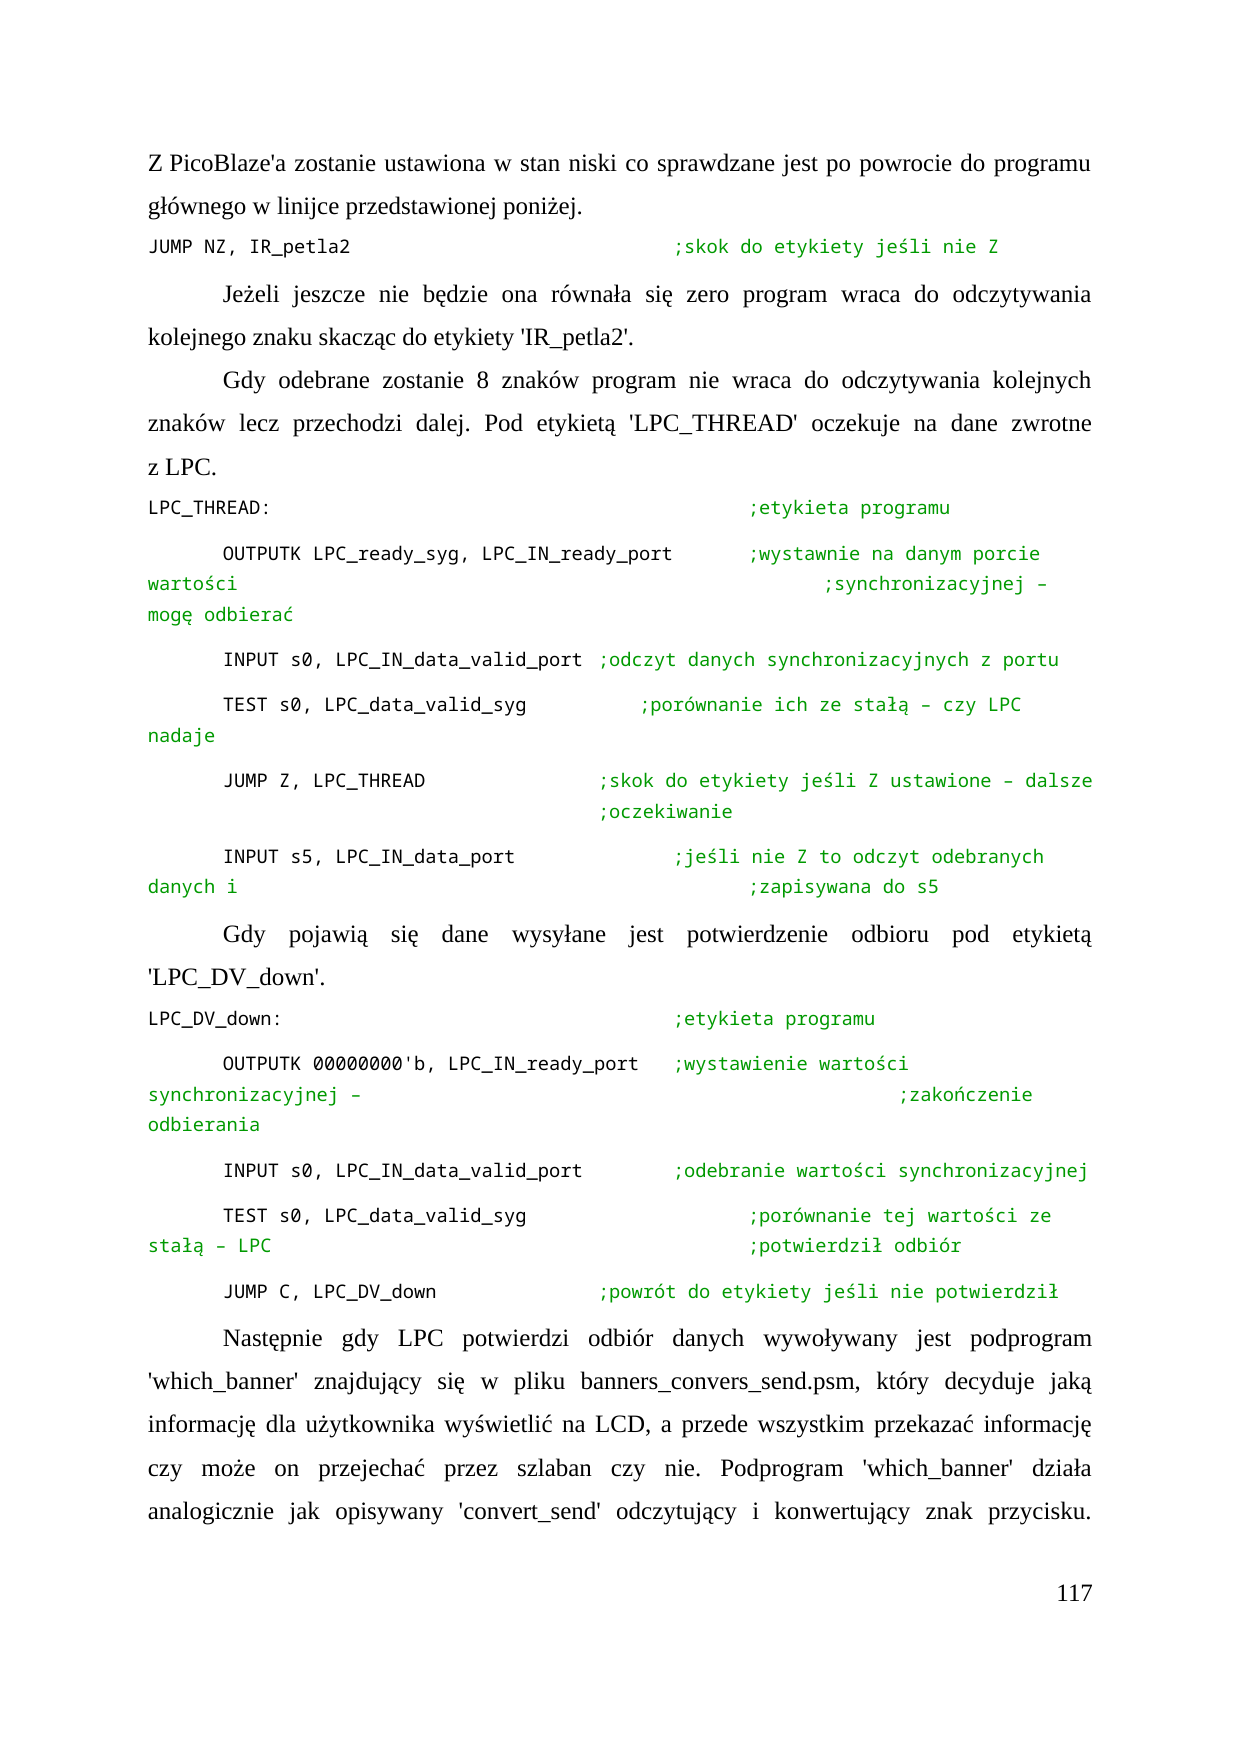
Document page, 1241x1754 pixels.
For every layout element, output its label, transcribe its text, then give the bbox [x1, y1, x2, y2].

text Następnie gdy LPC potwierdzi odbiór danych wywoływany jest podprogram 'which_banner' znajdujący się w pliku banners_convers_send.psm, który decyduje jaką informację dla użytkownika wyświetlić na LCD, a przede wszystkim przekazać informację czy może on przejechać przez szlaban czy nie. Podprogram 'which_banner' działa analogicznie jak opisywany 'convert_send' odczytujący i konwertujący znak przycisku. [148, 1323, 1093, 1524]
text INPUT s0, LPC_IN_data_valid_port ;odebranie wartości synchronizacyjnej [148, 1157, 1093, 1182]
text Gdy odebrane zostanie 8 znaków program nie wraca do odczytywania kolejnych znaków lecz przechodzi dalej. Pod etykietą 'LPC_THREAD' oczekuje na dane zwrotne z LPC. [148, 365, 1093, 480]
text INPUT s5, LPC_IN_data_port ;jeśli nie Z to odczyt odebranych danych i ;zapisywana do s5 [148, 843, 1093, 899]
text Gdy pojawią się dane wysyłane jest potwierdzenie odbioru pod etykietą 'LPC_DV_down'. [148, 919, 1093, 991]
text JUMP Z, LPC_THREAD ;skok do etykiety jeśli Z ustawione – dalsze ;oczekiwanie [148, 767, 1093, 823]
text INPUT s0, LPC_IN_data_valid_port ;odczyt danych synchronizacyjnych z portu [148, 646, 1093, 672]
text JUMP C, LPC_DV_down ;powrót do etykiety jeśli nie potwierdził [148, 1278, 1093, 1303]
text OUTPUTK LPC_ready_syg, LPC_IN_ready_port ;wystawnie na danym porcie wartości ;synchronizacyjnej – mogę odbierać [148, 540, 1093, 627]
text Z PicoBlaze'a zostanie ustawiona w stan niski co sprawdzane jest po powrocie do programu głównego w linijce przedstawionej poniżej. [148, 148, 1093, 219]
text TEST s0, LPC_data_valid_syg ;porównanie tej wartości ze stałą – LPC ;potwierdził odbiór [148, 1202, 1093, 1258]
text LPC_THREAD: ;etykieta programu [148, 495, 1093, 520]
text JUMP NZ, IR_petla2 ;skok do etykiety jeśli nie Z [148, 234, 1093, 259]
text Jeżeli jeszcze nie będzie ona równała się zero program wraca do odczytywania kolejnego znaku skacząc do etykiety 'IR_petla2'. [148, 279, 1093, 351]
text OUTPUTK 00000000'b, LPC_IN_ready_port ;wystawienie wartości synchronizacyjnej – ;zakończenie odbierania [148, 1051, 1093, 1137]
text TEST s0, LPC_data_valid_syg ;porównanie ich ze stałą – czy LPC nadaje [148, 692, 1093, 748]
text LPC_DV_down: ;etykieta programu [148, 1005, 1093, 1031]
